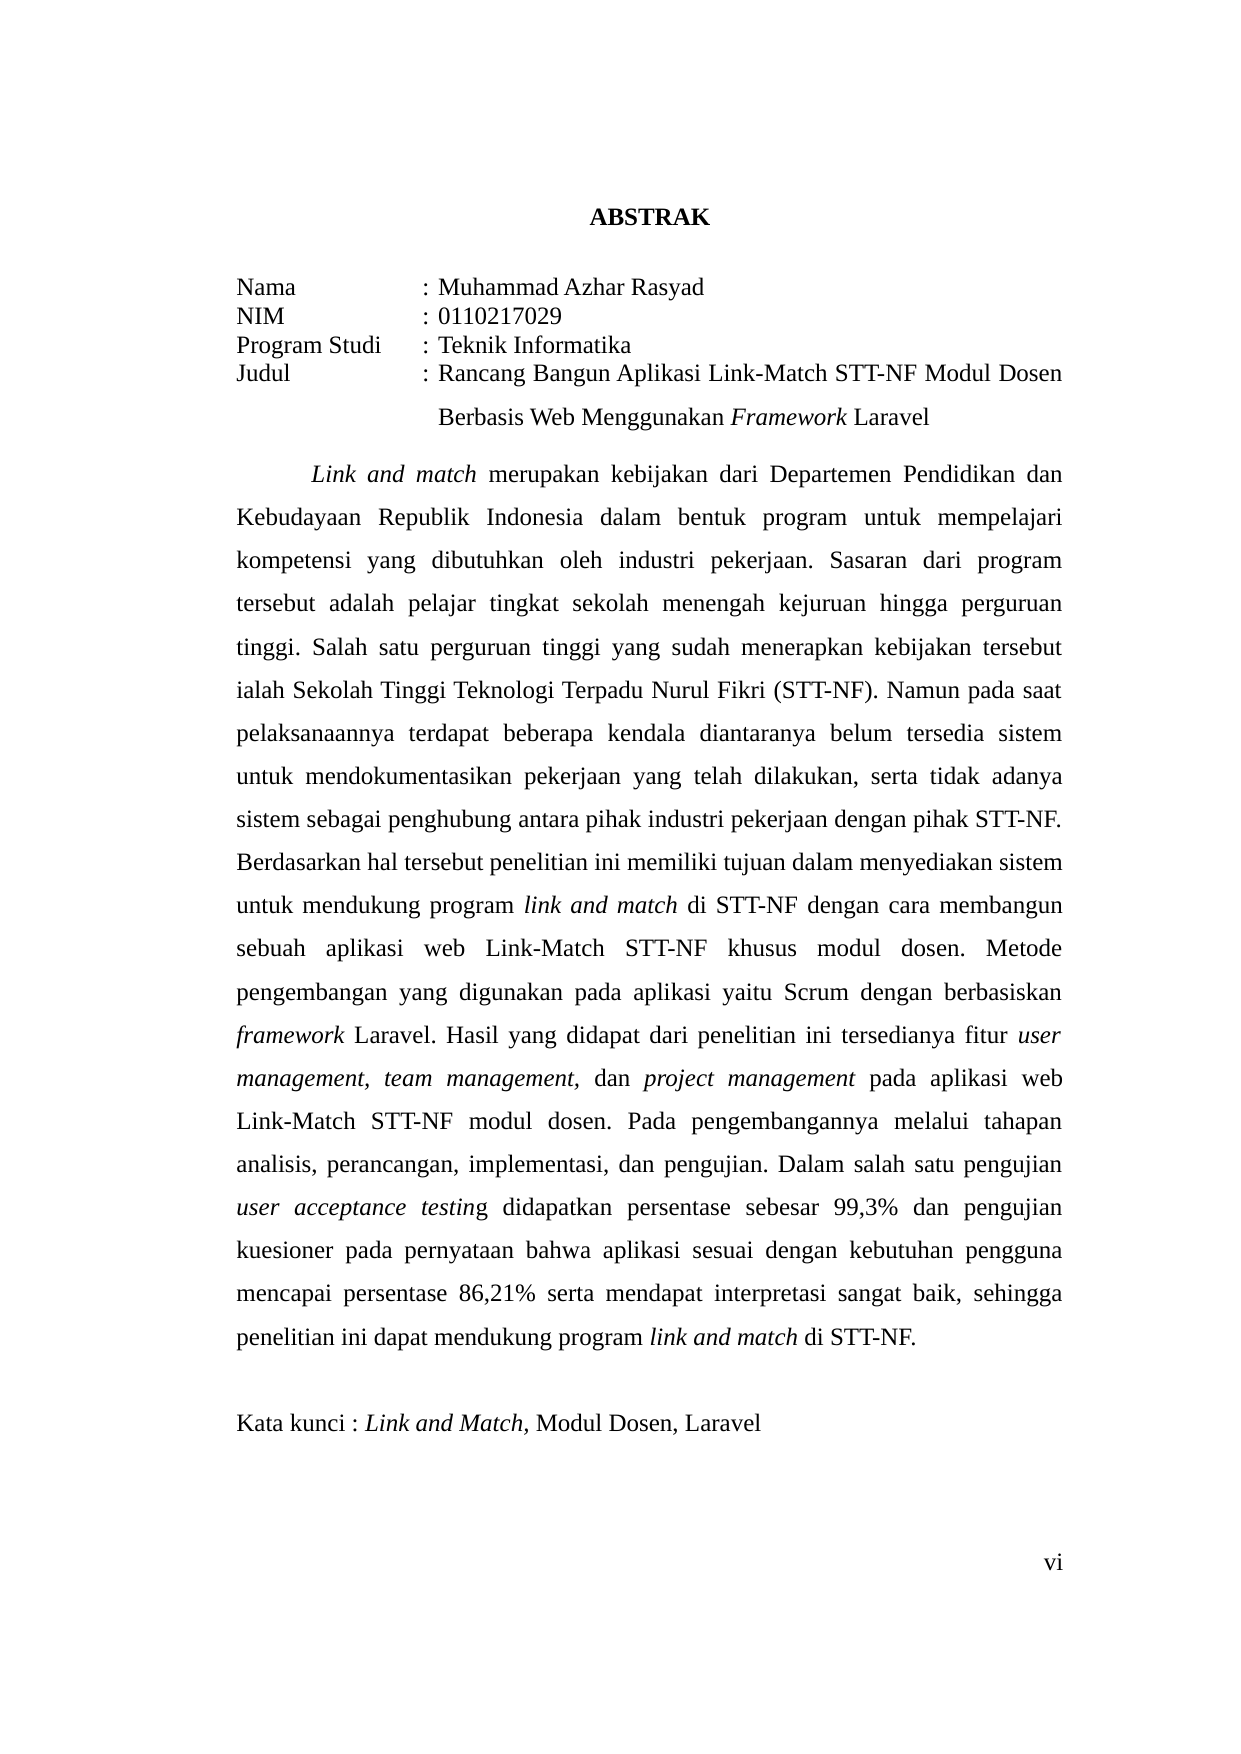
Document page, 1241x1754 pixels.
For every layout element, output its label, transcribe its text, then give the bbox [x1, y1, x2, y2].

table_cell : [413, 359, 438, 430]
table_header Muhammad Azhar Rasyad [438, 272, 1063, 301]
table_cell Program Studi [236, 330, 413, 358]
text Kata kunci : Link and Match, Modul Dosen, Laravel [236, 1408, 1063, 1437]
table_cell : [413, 330, 438, 358]
table_cell 0110217029 [438, 301, 1063, 330]
table_header Nama [236, 272, 413, 301]
text Link and match merupakan kebijakan dari Departemen Pendidikan dan Kebudayaan Republik Indonesia dalam bentuk program untuk mempelajari kompetensi yang dibutuhkan oleh industri pekerjaan. Sasaran dari program tersebut adalah pelajar tingkat sekolah menengah kejuruan hingga perguruan tinggi. Salah satu perguruan tinggi yang sudah menerapkan kebijakan tersebut ialah Sekolah Tinggi Teknologi Terpadu Nurul Fikri (STT-NF). Namun pada saat pelaksanaannya terdapat beberapa kendala diantaranya belum tersedia sistem untuk mendokumentasikan pekerjaan yang telah dilakukan, serta tidak adanya sistem sebagai penghubung antara pihak industri pekerjaan dengan pihak STT-NF. Berdasarkan hal tersebut penelitian ini memiliki tujuan dalam menyediakan sistem untuk mendukung program link and match di STT-NF dengan cara membangun sebuah aplikasi web Link-Match STT-NF khusus modul dosen. Metode pengembangan yang digunakan pada aplikasi yaitu Scrum dengan berbasiskan framework Laravel. Hasil yang didapat dari penelitian ini tersedianya fitur user management, team management, dan project management pada aplikasi web Link-Match STT-NF modul dosen. Pada pengembangannya melalui tahapan analisis, perancangan, implementasi, dan pengujian. Dalam salah satu pengujian user acceptance testing didapatkan persentase sebesar 99,3% dan pengujian kuesioner pada pernyataan bahwa aplikasi sesuai dengan kebutuhan pengguna mencapai persentase 86,21% serta mendapat interpretasi sangat baik, sehingga penelitian ini dapat mendukung program link and match di STT-NF. [236, 459, 1063, 1350]
table_cell : [413, 301, 438, 330]
subtitle ABSTRAK [236, 202, 1063, 231]
table_cell Judul [236, 359, 413, 430]
table_cell Rancang Bangun Aplikasi Link-Match STT-NF Modul Dosen Berbasis Web Menggunakan Framework Laravel [438, 359, 1063, 430]
table_cell NIM [236, 301, 413, 330]
table_cell Teknik Informatika [438, 330, 1063, 358]
table_header : [413, 272, 438, 301]
